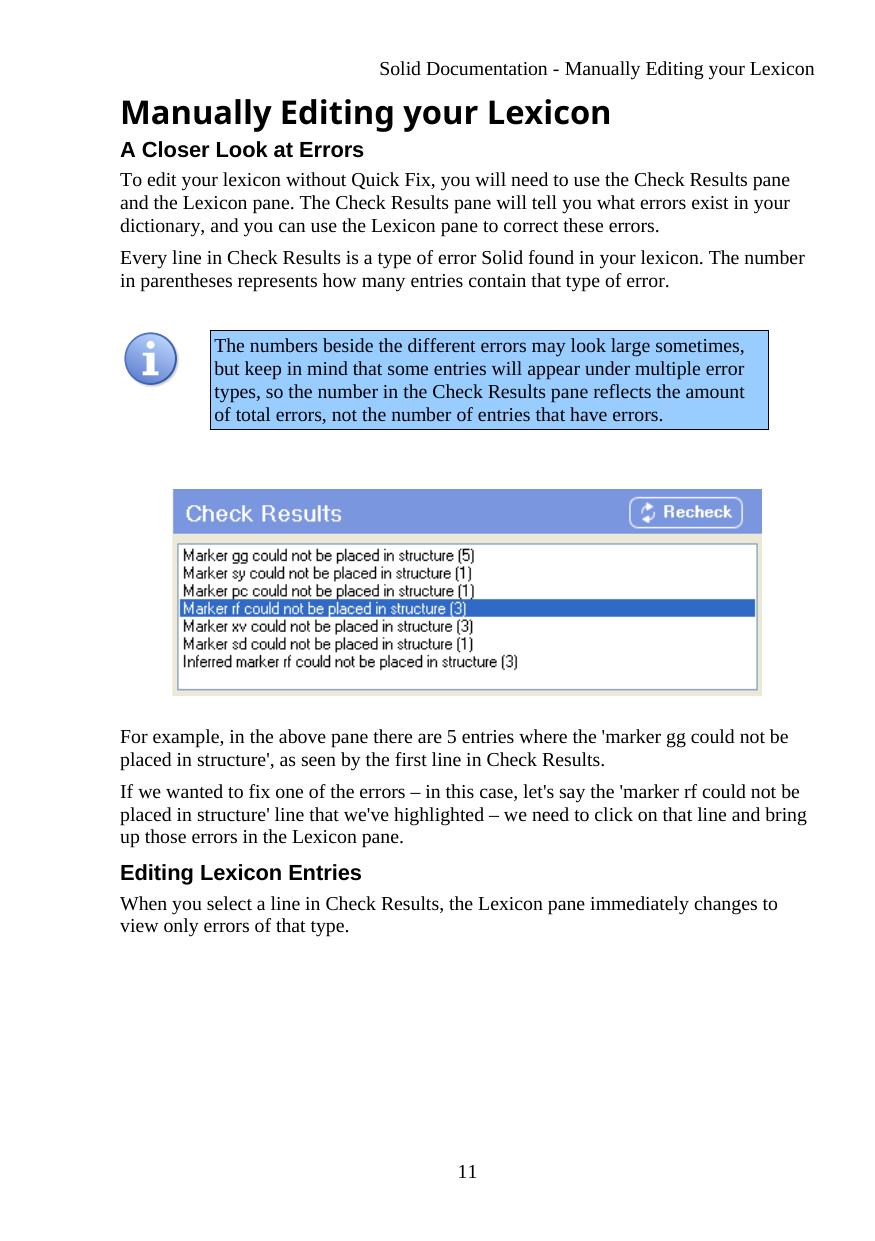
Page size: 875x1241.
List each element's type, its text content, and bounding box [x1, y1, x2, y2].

text Every line in Check Results is a type of error Solid found in your lexicon. The number in parentheses represents how many entries contain that type of error. [120, 246, 814, 291]
picture [120, 328, 181, 389]
text When you select a line in Check Results, the Lexicon pane immediately changes to view only errors of that type. [120, 891, 814, 937]
subtitle A Closer Look at Errors [120, 137, 814, 162]
subtitle Manually Editing your Lexicon [120, 90, 814, 134]
picture [172, 489, 762, 696]
text To edit your lexicon without Quick Fix, you will need to use the Check Results pane and the Lexicon pane. The Check Results pane will tell you what errors exist in your dictionary, and you can use the Lexicon pane to correct these errors. [120, 168, 814, 237]
text For example, in the above pane there are 5 entries where the 'marker gg could not be placed in structure', as seen by the first line in Check Results. [120, 460, 814, 771]
text If we wanted to fix one of the errors – in this case, let's say the 'marker rf could not be placed in structure' line that we've highlighted – we need to click on that line and bring up those errors in the Lexicon pane. [120, 780, 814, 848]
subtitle Editing Lexicon Entries [120, 860, 814, 885]
text The numbers beside the different errors may look large sometimes, but keep in mind that some entries will appear under multiple error types, so the number in the Check Results pane reflects the amount of total errors, not the number of entries that have errors. [211, 331, 768, 429]
